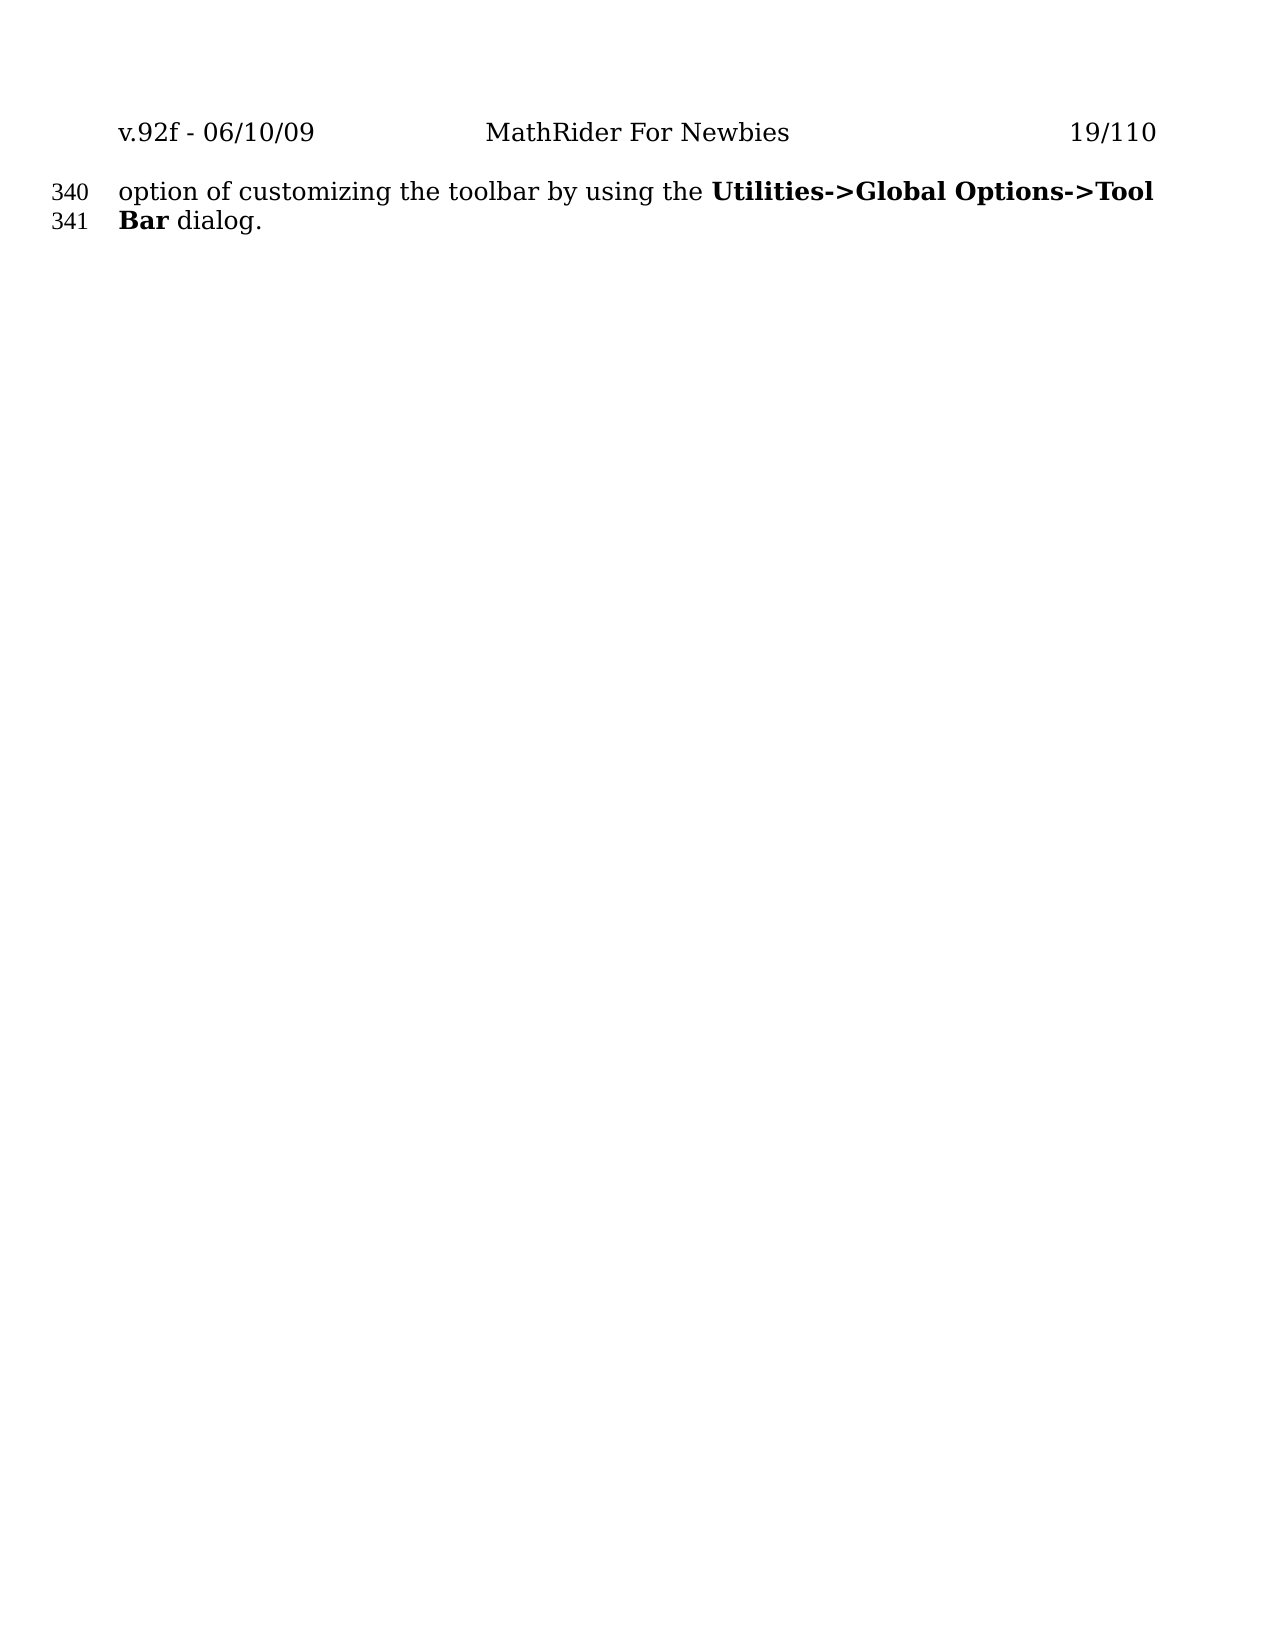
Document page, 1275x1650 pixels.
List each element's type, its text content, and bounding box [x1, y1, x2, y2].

text option of customizing the toolbar by using the Utilities->Global Options->Tool Bar dialog. [118, 177, 1157, 236]
